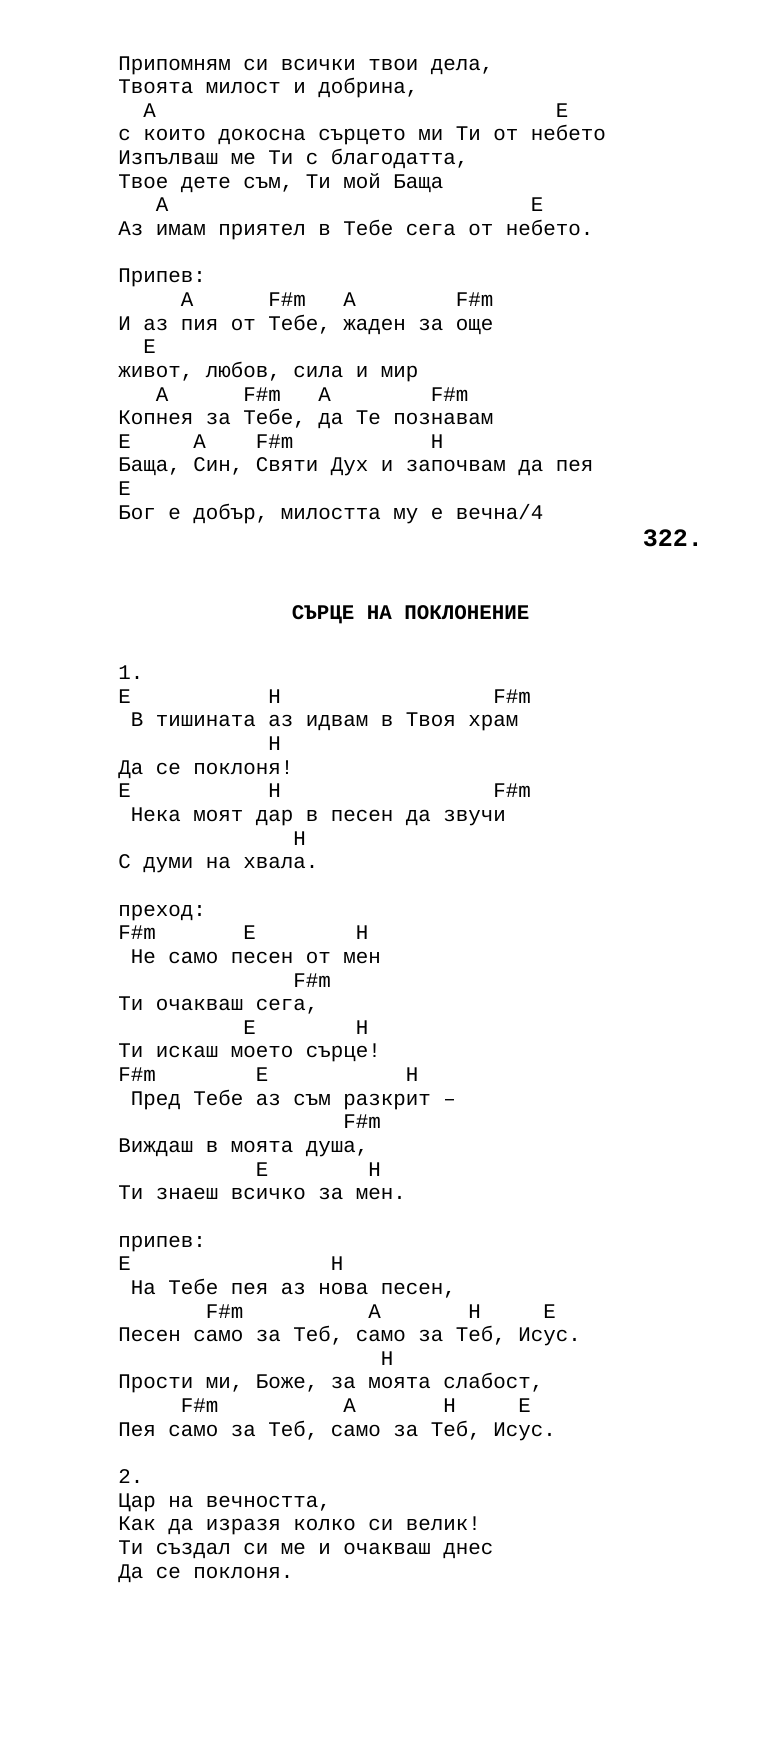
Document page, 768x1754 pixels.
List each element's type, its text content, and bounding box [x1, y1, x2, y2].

text 2. [118, 1466, 702, 1490]
text F#m [118, 969, 702, 993]
text A E [118, 100, 702, 123]
text H [118, 733, 702, 757]
text Песен само за Теб, само за Теб, Исус. [118, 1324, 702, 1348]
text Пред Тебе аз съм разкрит – [118, 1088, 702, 1111]
text Баща, Син, Святи Дух и започвам да пея [118, 454, 702, 478]
text Твое дете съм, Ти мой Баща [118, 171, 702, 194]
text С думи на хвала. [118, 851, 702, 875]
text с които докосна сърцето ми Ти от небето [118, 123, 702, 147]
subtitle СЪРЦЕ НА ПОКЛОНЕНИЕ [118, 602, 702, 626]
text F#m E H [118, 922, 702, 946]
text Ти знаеш всичко за мен. [118, 1182, 702, 1206]
text F#m A H E [118, 1301, 702, 1324]
text Как да изразя колко си велик! [118, 1513, 702, 1537]
text F#m E H [118, 1064, 702, 1088]
text A F#m A F#m [118, 289, 702, 313]
text F#m [118, 1111, 702, 1135]
text Да се поклоня. [118, 1561, 702, 1584]
text E H [118, 1253, 702, 1277]
text E H F#m [118, 686, 702, 709]
text 1. [118, 662, 702, 686]
text Виждаш в моята душа, [118, 1135, 702, 1159]
text Припомням си всички твои дела, [118, 52, 702, 76]
text Не само песен от мен [118, 946, 702, 969]
text E H [118, 1017, 702, 1041]
text H [118, 1348, 702, 1372]
text Копнея за Тебе, да Те познавам [118, 407, 702, 431]
text E A F#m H [118, 431, 702, 454]
text На Тебе пея аз нова песен, [118, 1277, 702, 1301]
text припев: [118, 1230, 702, 1253]
text Нека моят дар в песен да звучи [118, 804, 702, 828]
text E H F#m [118, 780, 702, 804]
text Припев: [118, 265, 702, 289]
text E H [118, 1159, 702, 1182]
text Ти очакваш сега, [118, 993, 702, 1017]
text Пея само за Теб, само за Теб, Исус. [118, 1419, 702, 1442]
text H [118, 828, 702, 851]
text И аз пия от Тебе, жаден за още [118, 313, 702, 336]
text Ти искаш моето сърце! [118, 1041, 702, 1064]
text Твоята милост и добрина, [118, 76, 702, 100]
text Изпълваш ме Ти с благодатта, [118, 147, 702, 171]
text В тишината аз идвам в Твоя храм [118, 709, 702, 733]
text A E [118, 194, 702, 218]
text Аз имам приятел в Тебе сега от небето. [118, 218, 702, 242]
text A F#m A F#m [118, 383, 702, 407]
text Да се поклоня! [118, 757, 702, 780]
text F#m A H E [118, 1395, 702, 1419]
text Бог е добър, милостта му е вечна/4 [118, 502, 702, 525]
text E [118, 336, 702, 360]
text живот, любов, сила и мир [118, 360, 702, 383]
text Цар на вечността, [118, 1490, 702, 1513]
text Ти създал си ме и очакваш днес [118, 1537, 702, 1561]
text E [118, 478, 702, 502]
text преход: [118, 899, 702, 922]
text Прости ми, Боже, за моята слабост, [118, 1372, 702, 1395]
